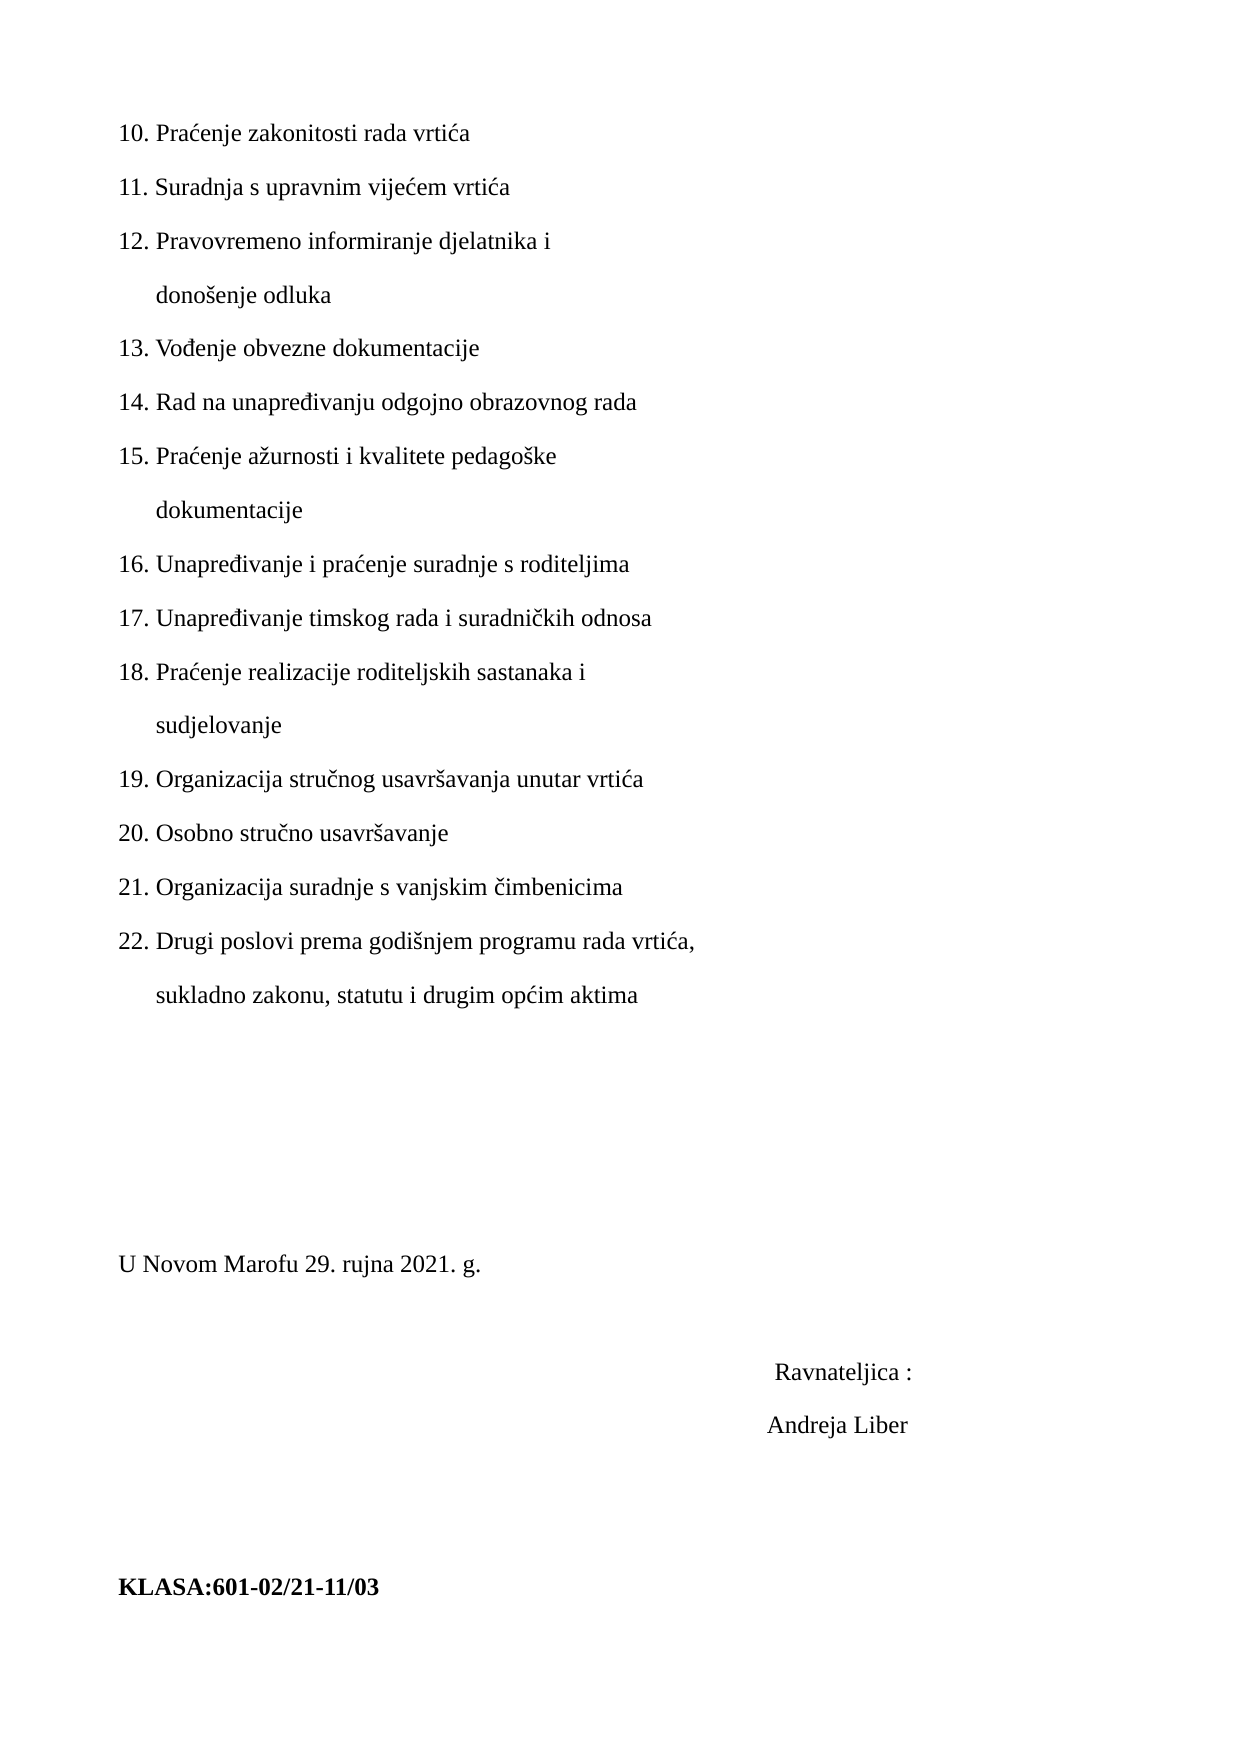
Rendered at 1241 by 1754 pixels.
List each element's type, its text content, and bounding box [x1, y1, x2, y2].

text sudjelovanje [118, 711, 1122, 739]
text U Novom Marofu 29. rujna 2021. g. [118, 1249, 1122, 1278]
text 12. Pravovremeno informiranje djelatnika i [118, 226, 1122, 254]
text 20. Osobno stručno usavršavanje [118, 818, 1122, 847]
text 17. Unapređivanje timskog rada i suradničkih odnosa [118, 603, 1122, 632]
text 11. Suradnja s upravnim vijećem vrtića [118, 172, 1122, 201]
text 14. Rad na unapređivanju odgojno obrazovnog rada [118, 387, 1122, 416]
text 22. Drugi poslovi prema godišnjem programu rada vrtića, [118, 926, 1122, 955]
text 19. Organizacija stručnog usavršavanja unutar vrtića [118, 764, 1122, 793]
text Andreja Liber [118, 1411, 1122, 1439]
text 21. Organizacija suradnje s vanjskim čimbenicima [118, 872, 1122, 901]
text dokumentacije [118, 495, 1122, 524]
text 18. Praćenje realizacije roditeljskih sastanaka i [118, 657, 1122, 685]
text sukladno zakonu, statutu i drugim općim aktima [118, 980, 1122, 1008]
text Ravnateljica : [118, 1357, 1122, 1386]
text 13. Vođenje obvezne dokumentacije [118, 333, 1122, 362]
text donošenje odluka [118, 280, 1122, 308]
text 16. Unapređivanje i praćenje suradnje s roditeljima [118, 549, 1122, 578]
text 10. Praćenje zakonitosti rada vrtića [118, 118, 1122, 147]
text KLASA:601-02/21-11/03 [118, 1572, 1122, 1601]
text 15. Praćenje ažurnosti i kvalitete pedagoške [118, 441, 1122, 470]
